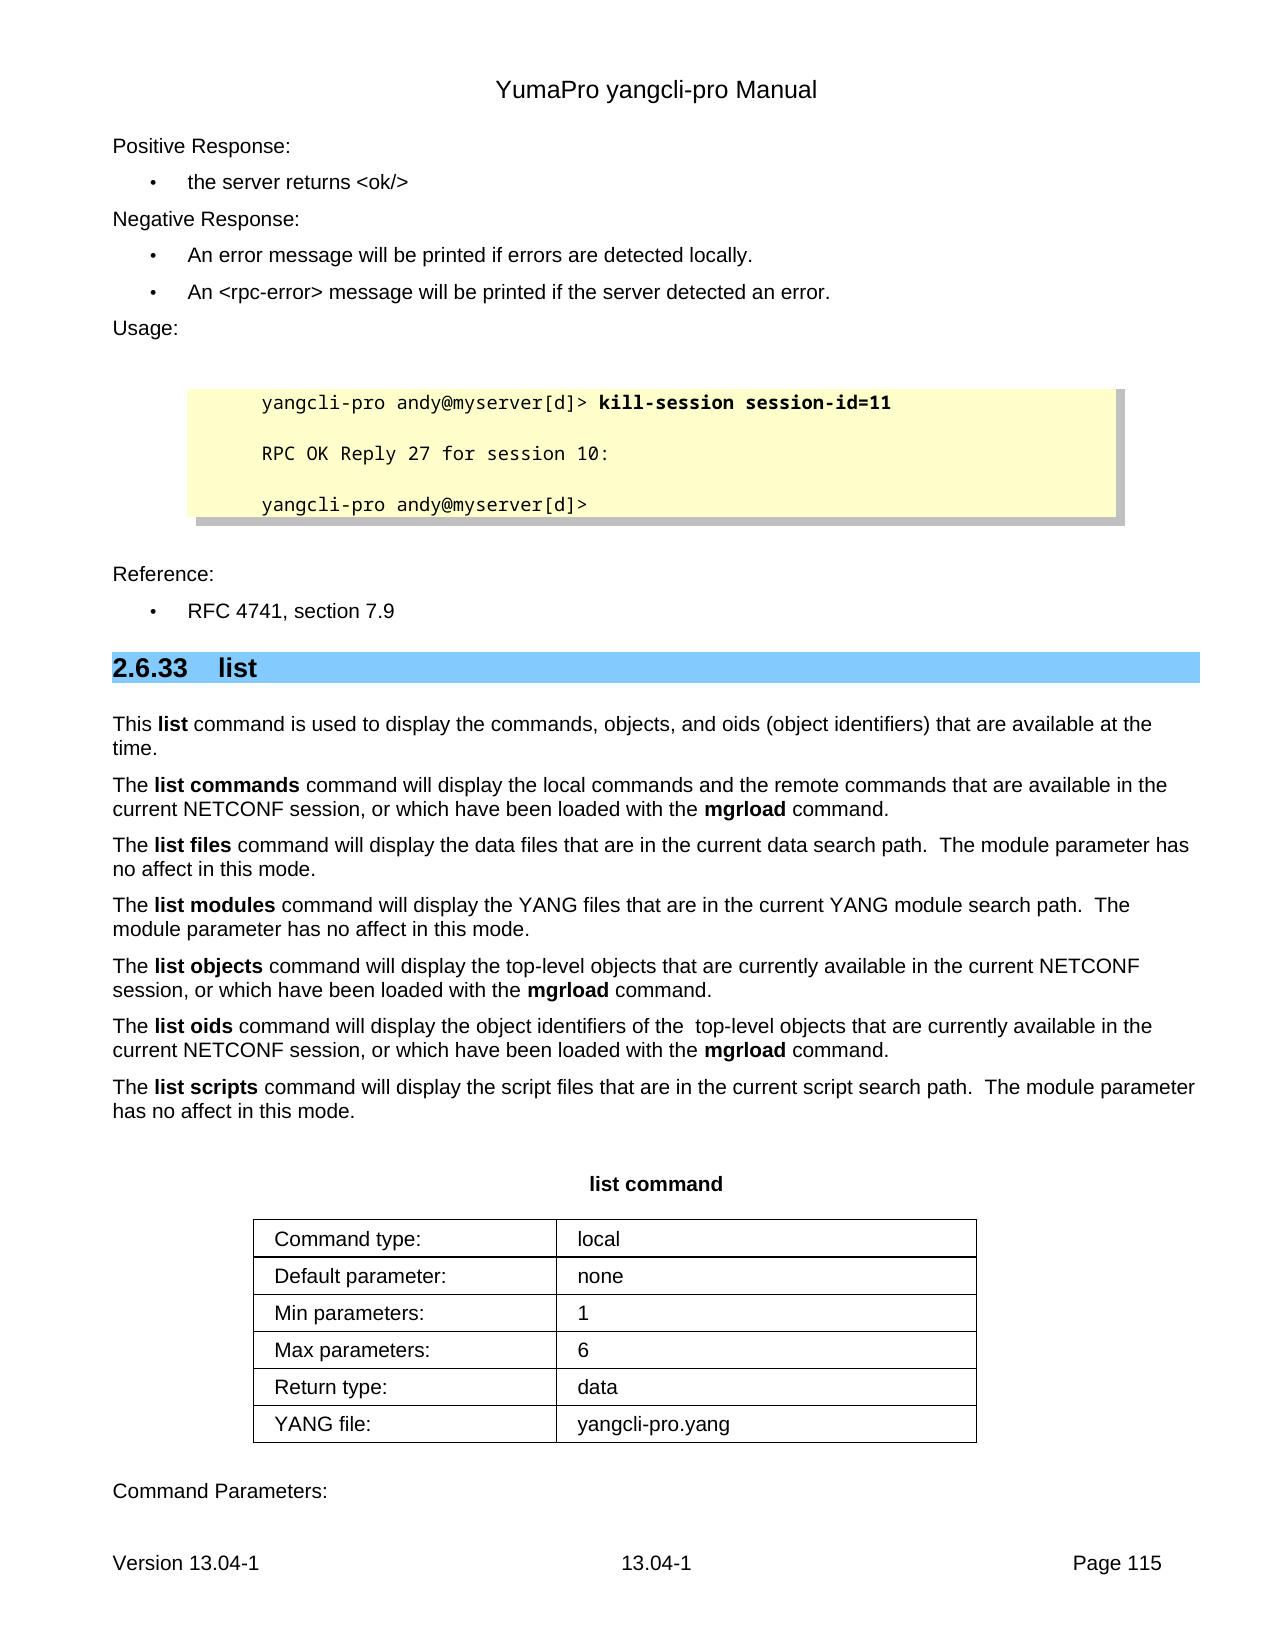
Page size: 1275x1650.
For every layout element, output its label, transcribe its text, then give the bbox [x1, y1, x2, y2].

table_cell Min parameters: [254, 1295, 556, 1331]
text Command Parameters: [112, 1479, 1200, 1503]
text The list objects command will display the top-level objects that are currently available in the current NETCONF session, or which have been loaded with the mgrload command. [112, 954, 1200, 1002]
text Usage: [112, 316, 1200, 340]
table_cell none [557, 1258, 976, 1293]
text The list oids command will display the object identifiers of the top-level objects that are currently available in the current NETCONF session, or which have been loaded with the mgrload command. [112, 1014, 1200, 1062]
subtitle list command [127, 1171, 1185, 1195]
table_cell 1 [557, 1295, 976, 1331]
list RFC 4741, section 7.9 [150, 598, 1200, 622]
table_cell Max parameters: [254, 1332, 556, 1368]
text yangcli-pro andy@myserver[d]> [187, 491, 1116, 517]
table_header local [557, 1220, 976, 1256]
text RPC OK Reply 27 for session 10: [187, 440, 1116, 466]
list An <rpc-error> message will be printed if the server detected an error. [150, 279, 1200, 303]
text Reference: [112, 562, 1200, 586]
text The list modules command will display the YANG files that are in the current YANG module search path. The module parameter has no affect in this mode. [112, 893, 1200, 941]
table_cell Return type: [254, 1369, 556, 1405]
text yangcli-pro andy@myserver[d]> kill-session session-id=11 [187, 389, 1116, 414]
table_cell YANG file: [254, 1406, 556, 1442]
text Negative Response: [112, 207, 1200, 231]
subtitle list [112, 652, 1200, 683]
text The list scripts command will display the script files that are in the current script search path. The module parameter has no affect in this mode. [112, 1074, 1200, 1122]
table_header Command type: [254, 1220, 556, 1256]
table_cell data [557, 1369, 976, 1405]
list the server returns <ok/> [150, 170, 1200, 194]
text The list commands command will display the local commands and the remote commands that are available in the current NETCONF session, or which have been loaded with the mgrload command. [112, 772, 1200, 820]
list An error message will be printed if errors are detected locally. [150, 243, 1200, 267]
text Positive Response: [112, 134, 1200, 158]
table_cell yangcli-pro.yang [557, 1406, 976, 1442]
text This list command is used to display the commands, objects, and oids (object identifiers) that are available at the time. [112, 712, 1200, 760]
table_cell Default parameter: [254, 1258, 556, 1293]
text The list files command will display the data files that are in the current data search path. The module parameter has no affect in this mode. [112, 833, 1200, 881]
table_cell 6 [557, 1332, 976, 1368]
